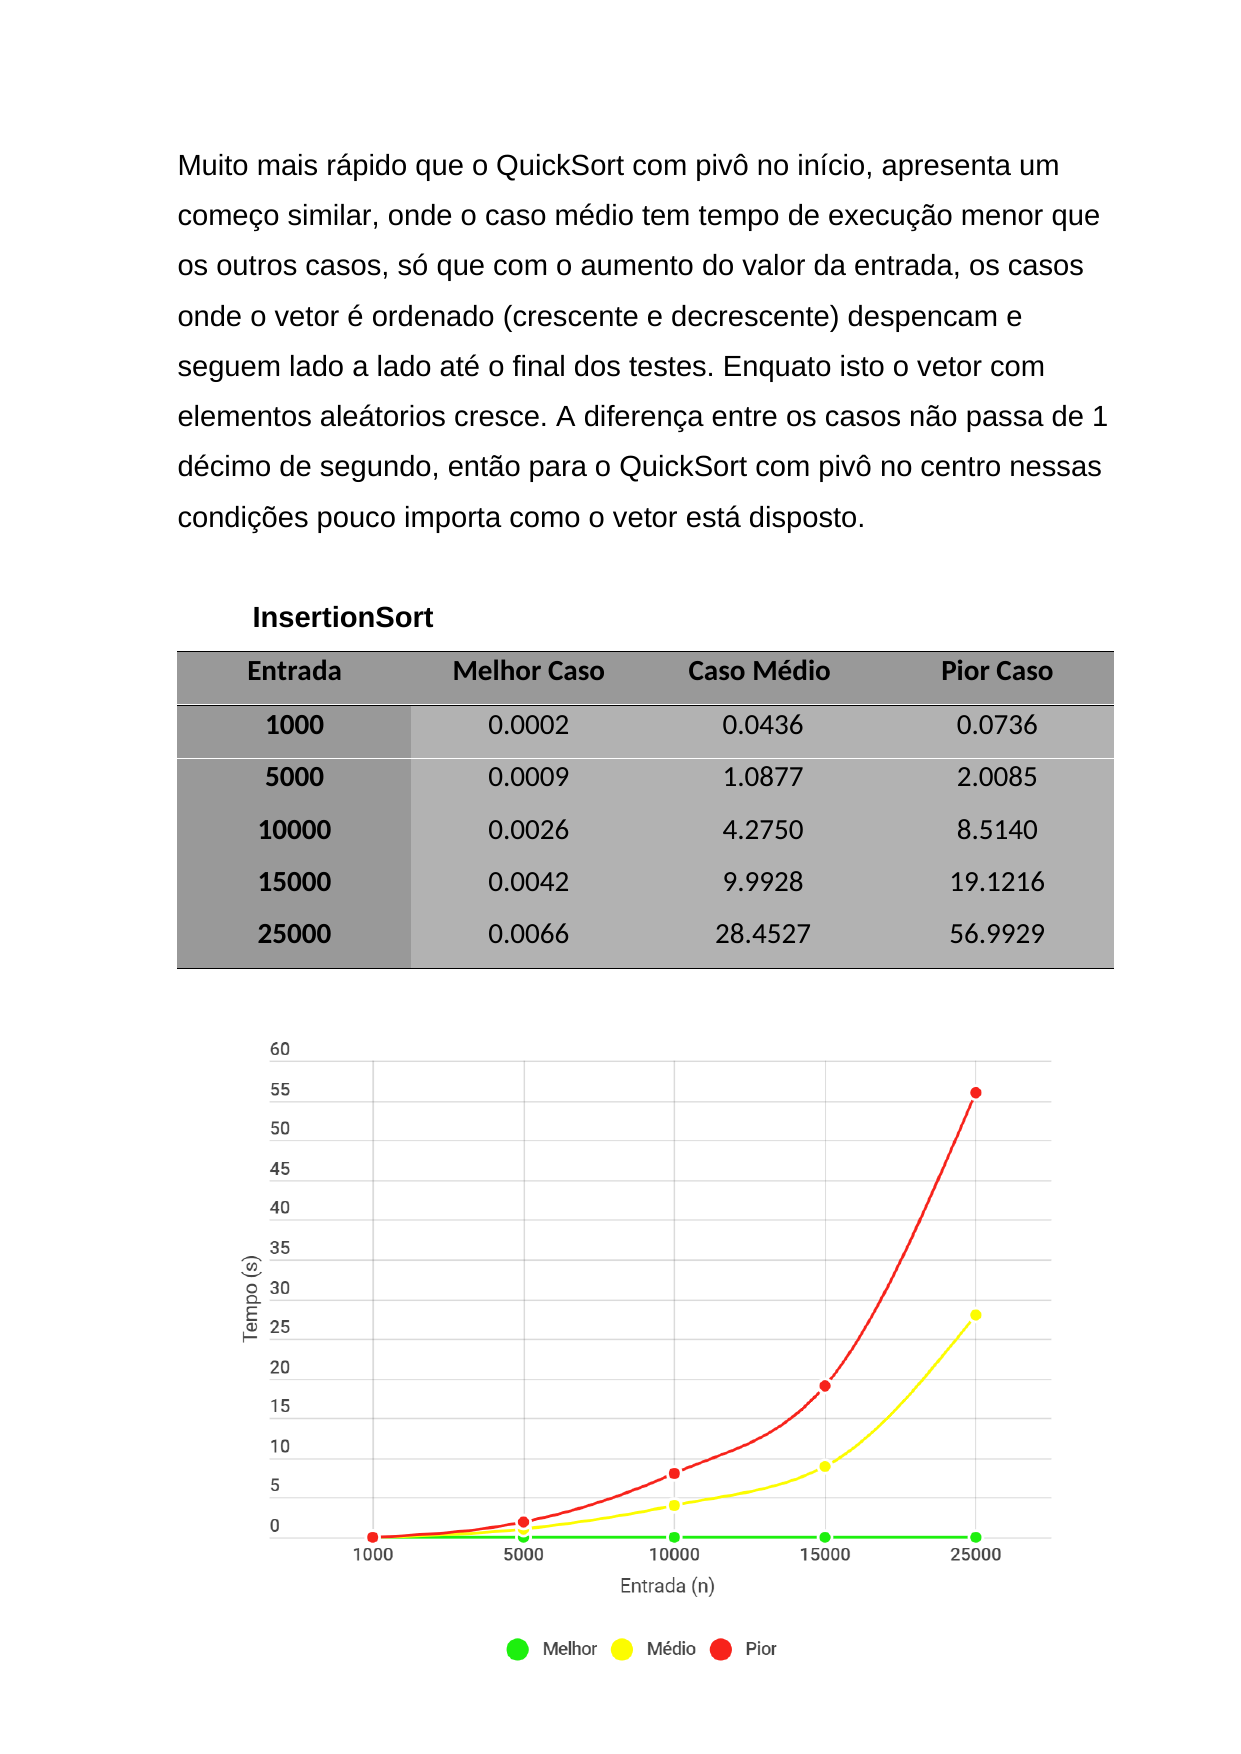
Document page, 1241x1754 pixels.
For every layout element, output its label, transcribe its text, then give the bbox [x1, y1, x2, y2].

picture [177, 1016, 1115, 1674]
table_cell 2.0085 [880, 759, 1114, 811]
table_cell 4.2750 [646, 811, 880, 863]
table_cell 19.1216 [880, 863, 1114, 915]
table_cell 28.4527 [646, 915, 880, 968]
table_cell 0.0002 [411, 706, 646, 758]
table_header Caso Médio [646, 652, 880, 704]
table_cell 1000 [177, 706, 411, 758]
table_cell 5000 [177, 759, 411, 811]
table_cell 0.0066 [411, 915, 646, 968]
table_cell 15000 [177, 863, 411, 915]
table_header Entrada [177, 652, 411, 704]
table_cell 0.0736 [880, 706, 1114, 758]
text InsertionSort [177, 600, 1114, 634]
table_cell 0.0026 [411, 811, 646, 863]
table_cell 8.5140 [880, 811, 1114, 863]
table_cell 0.0009 [411, 759, 646, 811]
table_header Pior Caso [880, 652, 1114, 704]
table_cell 25000 [177, 915, 411, 968]
table_cell 9.9928 [646, 863, 880, 915]
table_cell 0.0042 [411, 863, 646, 915]
table_cell 10000 [177, 811, 411, 863]
text Muito mais rápido que o QuickSort com pivô no início, apresenta um começo similar, onde o caso médio tem tempo de execução menor que os outros casos, só que com o aumento do valor da entrada, os casos onde o vetor é ordenado (crescente e decrescente) despencam e seguem lado a lado até o final dos testes. Enquato isto o vetor com elementos aleátorios cresce. A diferença entre os casos não passa de 1 décimo de segundo, então para o QuickSort com pivô no centro nessas condições pouco importa como o vetor está disposto. [177, 148, 1114, 533]
table_header Melhor Caso [411, 652, 646, 704]
table_cell 1.0877 [646, 759, 880, 811]
table_cell 56.9929 [880, 915, 1114, 968]
table_cell 0.0436 [646, 706, 880, 758]
